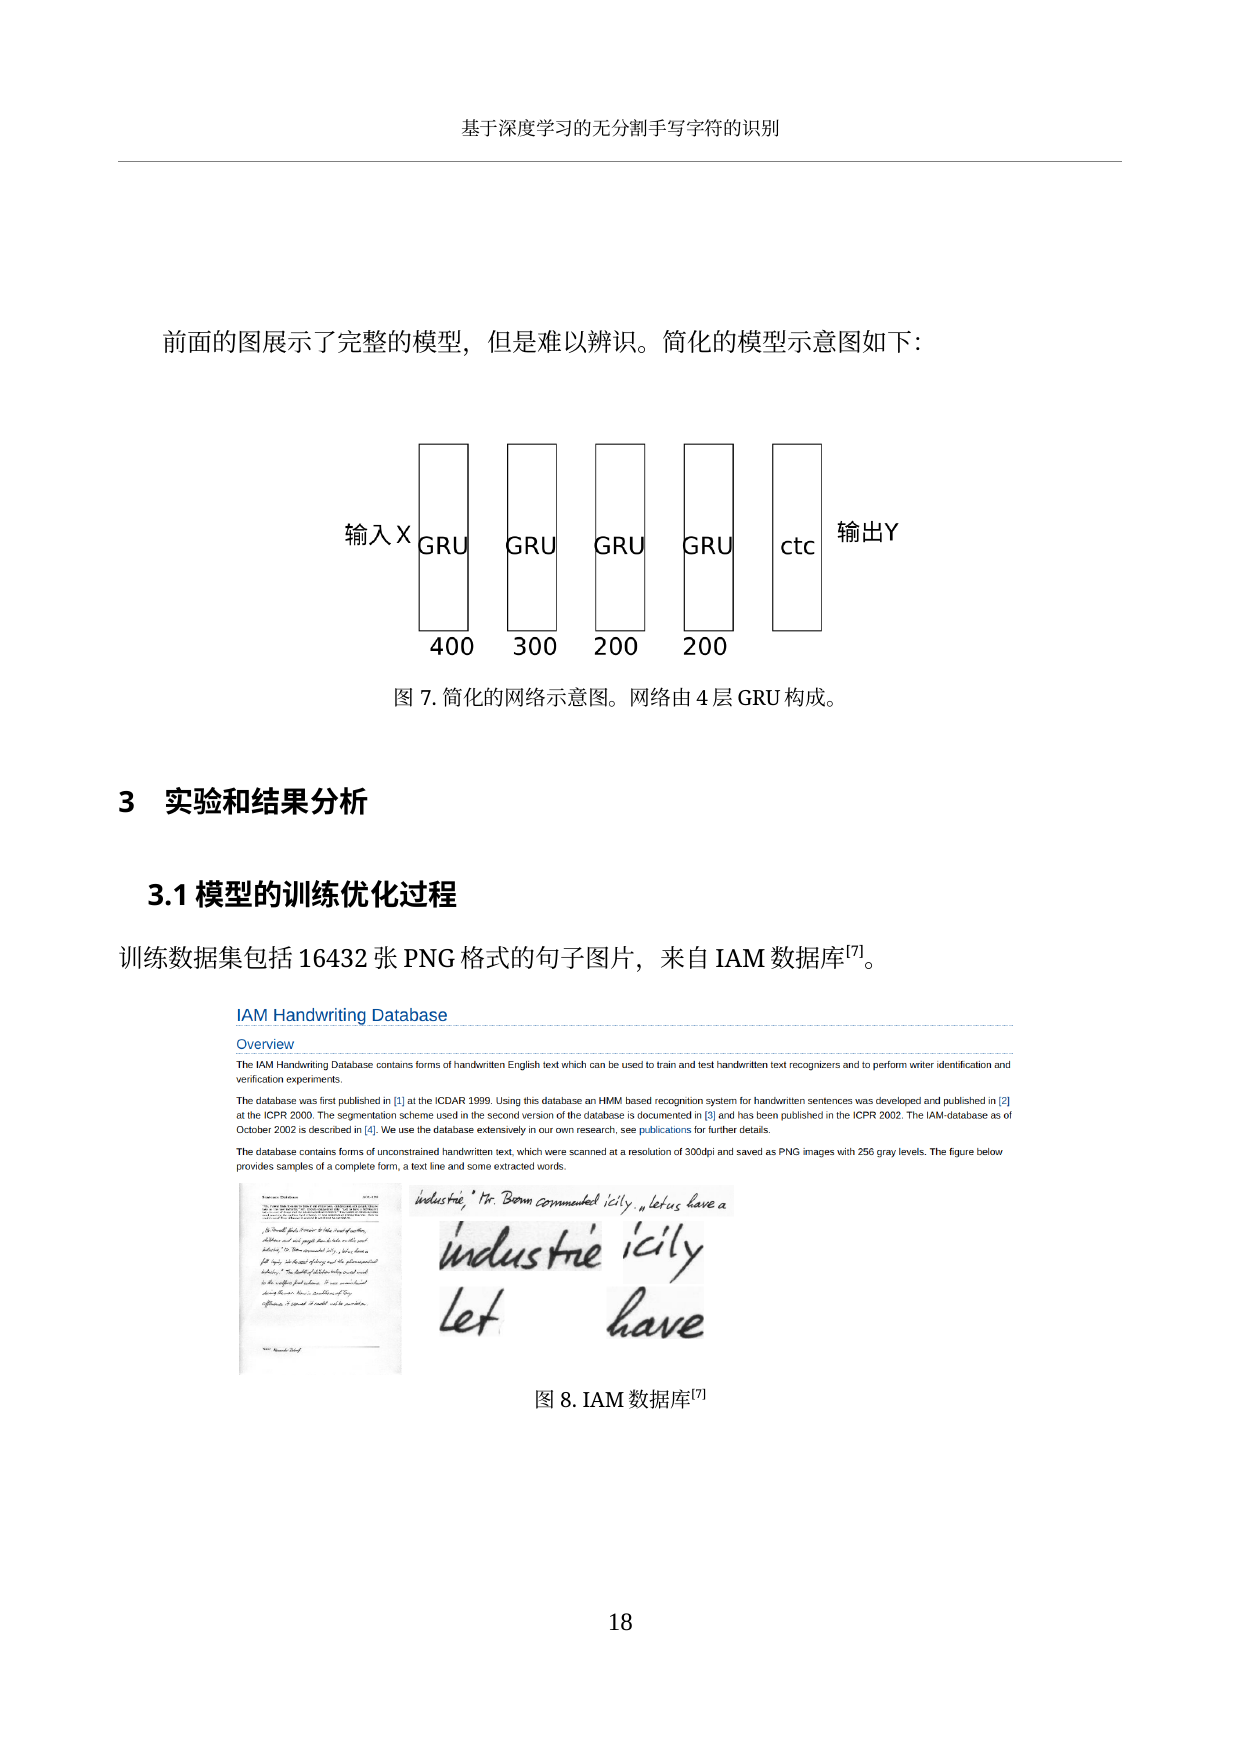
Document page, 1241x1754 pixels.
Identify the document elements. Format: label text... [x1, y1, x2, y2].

text 图 8. IAM数据库[7] [218, 1375, 1022, 1411]
subtitle 3 实验和结果分析 [118, 778, 1122, 821]
text 图 7. 简化的网络示意图。网络由4层GRU构成。 [334, 673, 906, 709]
text 前面的图展示了完整的模型，但是难以辨识。简化的模型示意图如下： [118, 323, 1122, 359]
picture [218, 999, 1023, 1375]
picture [333, 427, 907, 673]
text 训练数据集包括16432张PNG格式的句子图片，来自IAM数据库[7]。 [118, 939, 1122, 975]
subtitle 3.1模型的训练优化过程 [118, 871, 1122, 913]
